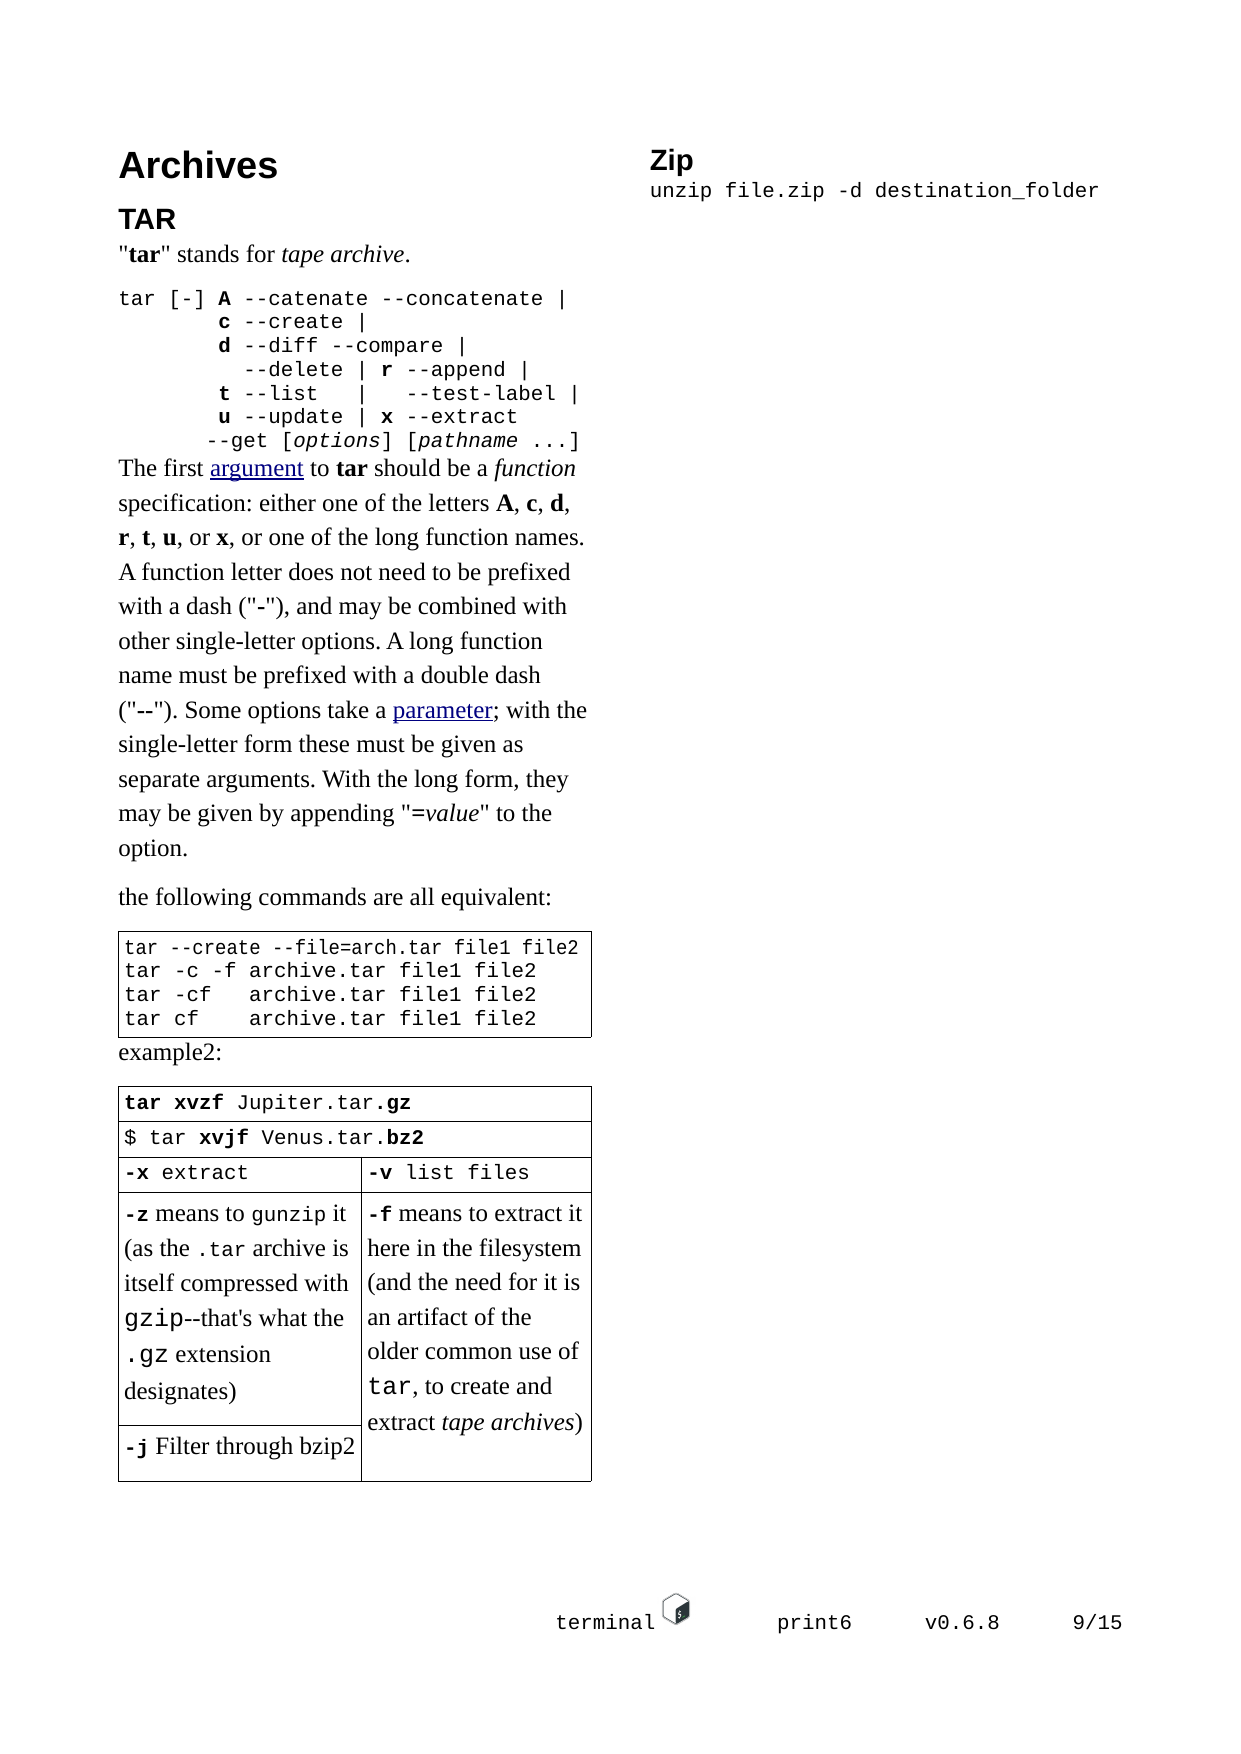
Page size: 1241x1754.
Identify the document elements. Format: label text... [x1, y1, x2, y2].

text example2: [118, 1038, 591, 1066]
subtitle Zip [649, 143, 1122, 177]
subtitle TAR [118, 202, 591, 236]
text --delete | r --append | [118, 359, 591, 382]
picture [655, 1588, 697, 1630]
text tar [-] A --catenate --concatenate | [118, 288, 591, 312]
table_cell -z means to gunzip it (as the .tar archive is itself compressed with gzip--that's what the .gz extension designates) [119, 1193, 361, 1425]
text u --update | x --extract [118, 406, 591, 430]
table_header tar --create --file=arch.tar file1 file2 tar -c -f archive.tar file1 file2 tar -cf archive.tar file1 file2 tar cf archive.tar file1 file2 [119, 932, 591, 1037]
text the following commands are all equivalent: [118, 882, 591, 911]
text d --diff --compare | [118, 335, 591, 359]
text The first argument to tar should be a function specification: either one of the letters A, c, d, r, t, u, or x, or one of the long function names. A function letter does not need to be prefixed with a dash ("-"), and may be combined with other single-letter options. A long function name must be prefixed with a double dash ("--"). Some options take a parameter; with the single-letter form these must be given as separate arguments. With the long form, they may be given by appending "=value" to the option. [118, 453, 591, 861]
text unzip file.zip -d destination_folder [649, 180, 1122, 203]
text "tar" stands for tape archive. [118, 239, 591, 268]
subtitle Archives [118, 143, 591, 187]
table_cell -x extract [119, 1158, 361, 1192]
text t --list | --test-label | [118, 382, 591, 406]
table_header tar xvzf Jupiter.tar.gz [119, 1087, 591, 1121]
text c --create | [118, 312, 591, 335]
table_cell -f means to extract it here in the filesystem (and the need for it is an artifact of the older common use of tar, to create and extract tape archives) [362, 1193, 591, 1481]
table_cell -j Filter through bzip2 [119, 1426, 361, 1481]
table_cell $ tar xvjf Venus.tar.bz2 [119, 1122, 591, 1157]
table_cell -v list files [362, 1158, 591, 1192]
text --get [options] [pathname ...] [118, 430, 591, 453]
